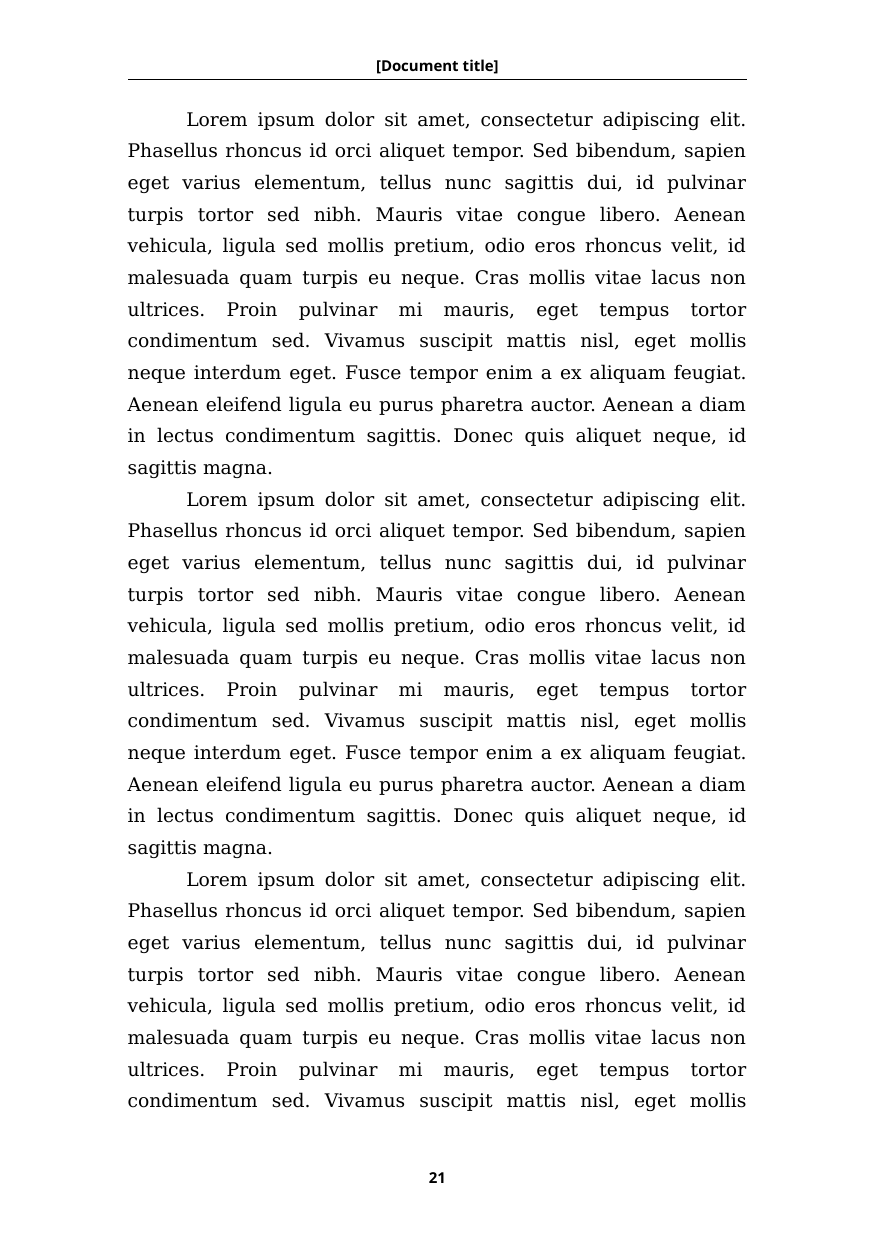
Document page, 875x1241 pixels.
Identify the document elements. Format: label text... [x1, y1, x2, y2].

text Lorem ipsum dolor sit amet, consectetur adipiscing elit. Phasellus rhoncus id orci aliquet tempor. Sed bibendum, sapien eget varius elementum, tellus nunc sagittis dui, id pulvinar turpis tortor sed nibh. Mauris vitae congue libero. Aenean vehicula, ligula sed mollis pretium, odio eros rhoncus velit, id malesuada quam turpis eu neque. Cras mollis vitae lacus non ultrices. Proin pulvinar mi mauris, eget tempus tortor condimentum sed. Vivamus suscipit mattis nisl, eget mollis neque interdum eget. Fusce tempor enim a ex aliquam feugiat. Aenean eleifend ligula eu purus pharetra auctor. Aenean a diam in lectus condimentum sagittis. Donec quis aliquet neque, id sagittis magna. [127, 109, 747, 479]
text Lorem ipsum dolor sit amet, consectetur adipiscing elit. Phasellus rhoncus id orci aliquet tempor. Sed bibendum, sapien eget varius elementum, tellus nunc sagittis dui, id pulvinar turpis tortor sed nibh. Mauris vitae congue libero. Aenean vehicula, ligula sed mollis pretium, odio eros rhoncus velit, id malesuada quam turpis eu neque. Cras mollis vitae lacus non ultrices. Proin pulvinar mi mauris, eget tempus tortor condimentum sed. Vivamus suscipit mattis nisl, eget mollis [127, 869, 747, 1112]
text Lorem ipsum dolor sit amet, consectetur adipiscing elit. Phasellus rhoncus id orci aliquet tempor. Sed bibendum, sapien eget varius elementum, tellus nunc sagittis dui, id pulvinar turpis tortor sed nibh. Mauris vitae congue libero. Aenean vehicula, ligula sed mollis pretium, odio eros rhoncus velit, id malesuada quam turpis eu neque. Cras mollis vitae lacus non ultrices. Proin pulvinar mi mauris, eget tempus tortor condimentum sed. Vivamus suscipit mattis nisl, eget mollis neque interdum eget. Fusce tempor enim a ex aliquam feugiat. Aenean eleifend ligula eu purus pharetra auctor. Aenean a diam in lectus condimentum sagittis. Donec quis aliquet neque, id sagittis magna. [127, 489, 747, 859]
